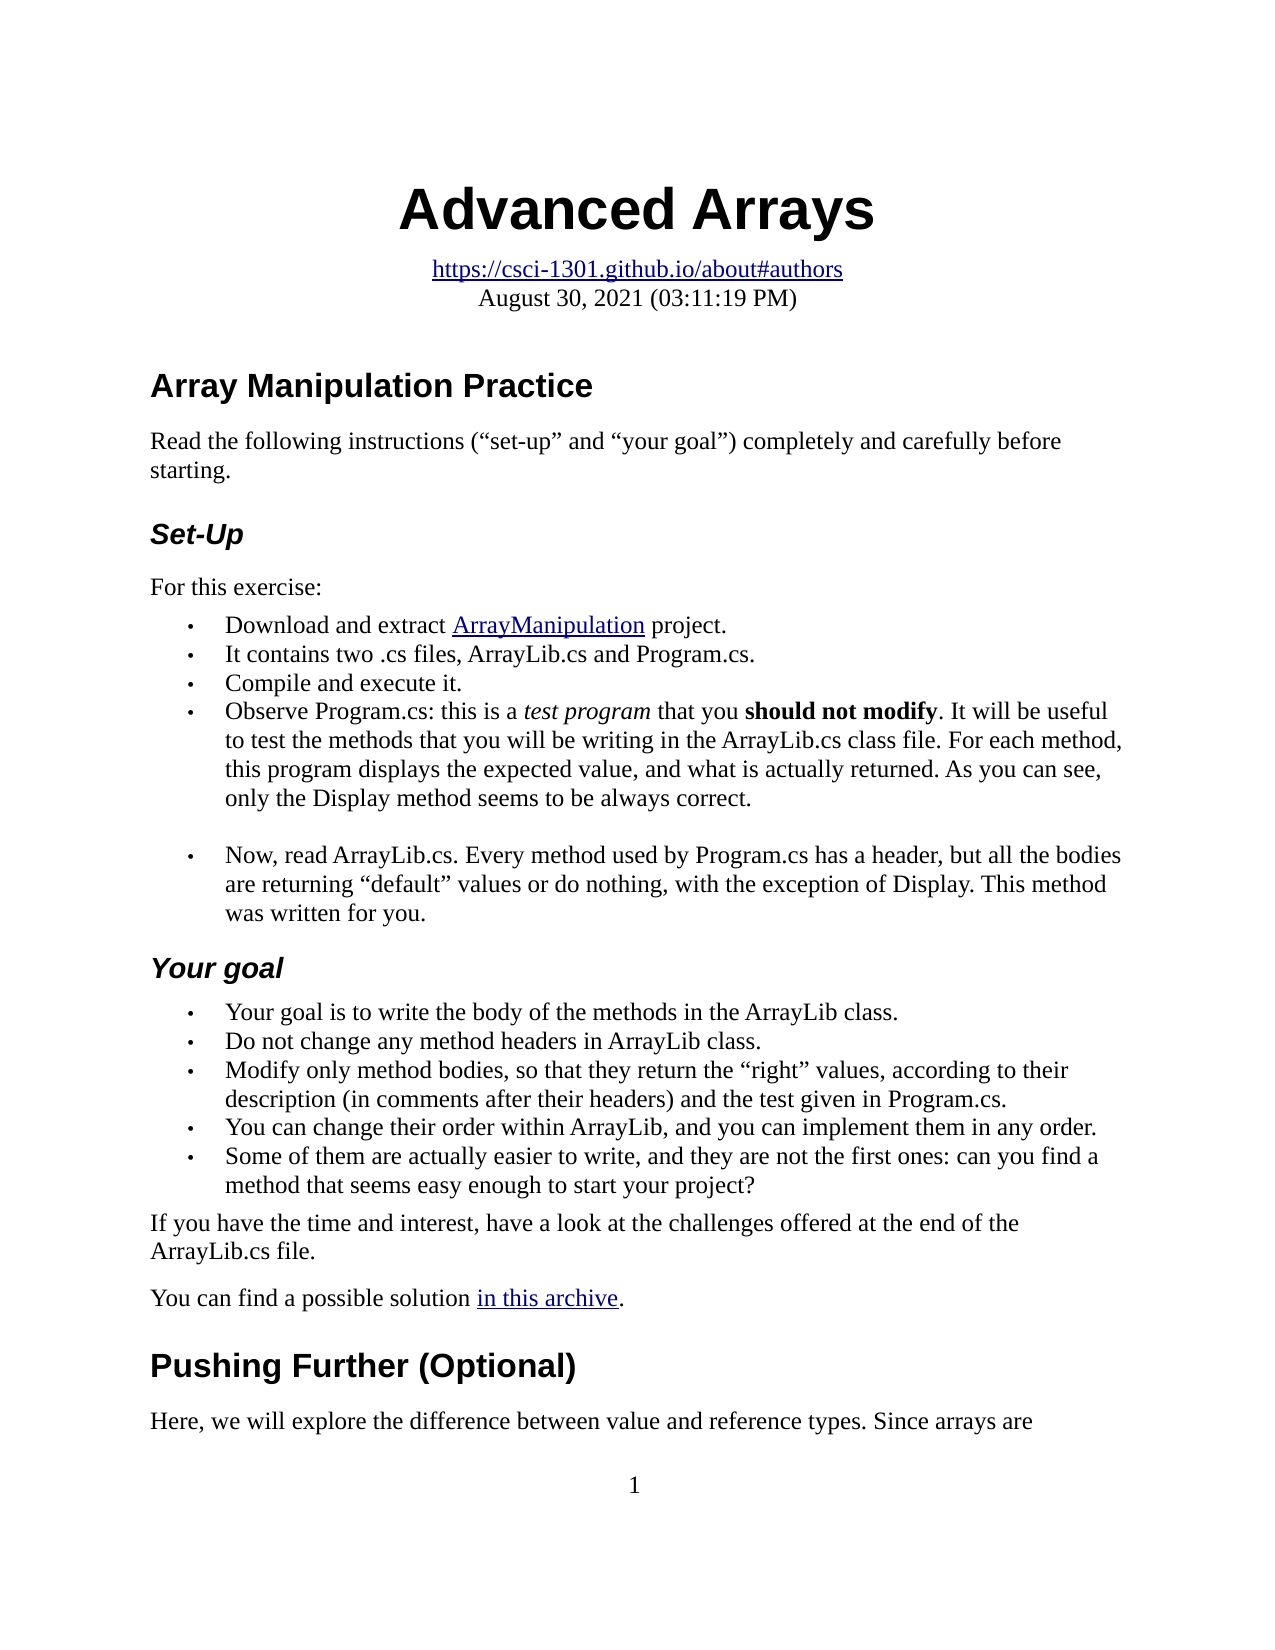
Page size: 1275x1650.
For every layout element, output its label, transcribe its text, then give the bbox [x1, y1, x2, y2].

text Read the following instructions (“set-up” and “your goal”) completely and carefully before starting. [150, 426, 1125, 483]
text https://csci-1301.github.io/about#authors [150, 254, 1125, 283]
list Modify only method bodies, so that they return the “right” values, according to their description (in comments after their headers) and the test given in Program.cs. [187, 1055, 1125, 1112]
subtitle Your goal [150, 951, 1125, 985]
subtitle Array Manipulation Practice [150, 366, 1125, 404]
text August 30, 2021 (03:11:19 PM) [150, 283, 1125, 312]
list Download and extract ArrayManipulation project. [187, 610, 1125, 639]
text You can find a possible solution in this archive. [150, 1283, 1125, 1312]
list Do not change any method headers in ArrayLib class. [187, 1026, 1125, 1055]
text If you have the time and interest, have a look at the challenges offered at the end of the ArrayLib.cs file. [150, 1208, 1125, 1265]
subtitle Set-Up [150, 517, 1125, 551]
text For this exercise: [150, 572, 1125, 601]
subtitle Pushing Further (Optional) [150, 1346, 1125, 1384]
list Observe Program.cs: this is a test program that you should not modify. It will be useful to test the methods that you will be writing in the ArrayLib.cs class file. For each method, this program displays the expected value, and what is actually returned. As you can see, only the Display method seems to be always correct. [187, 696, 1125, 840]
list Your goal is to write the body of the methods in the ArrayLib class. [187, 997, 1125, 1026]
list Some of them are actually easier to write, and they are not the first ones: can you find a method that seems easy enough to start your project? [187, 1141, 1125, 1199]
list You can change their order within ArrayLib, and you can implement them in any order. [187, 1112, 1125, 1141]
title Advanced Arrays [150, 175, 1125, 242]
list Compile and execute it. [187, 668, 1125, 696]
list It contains two .cs files, ArrayLib.cs and Program.cs. [187, 639, 1125, 668]
text Here, we will explore the difference between value and reference types. Since arrays are [150, 1406, 1125, 1434]
list Now, read ArrayLib.cs. Every method used by Program.cs has a header, but all the bodies are returning “default” values or do nothing, with the exception of Display. This method was written for you. [187, 840, 1125, 926]
